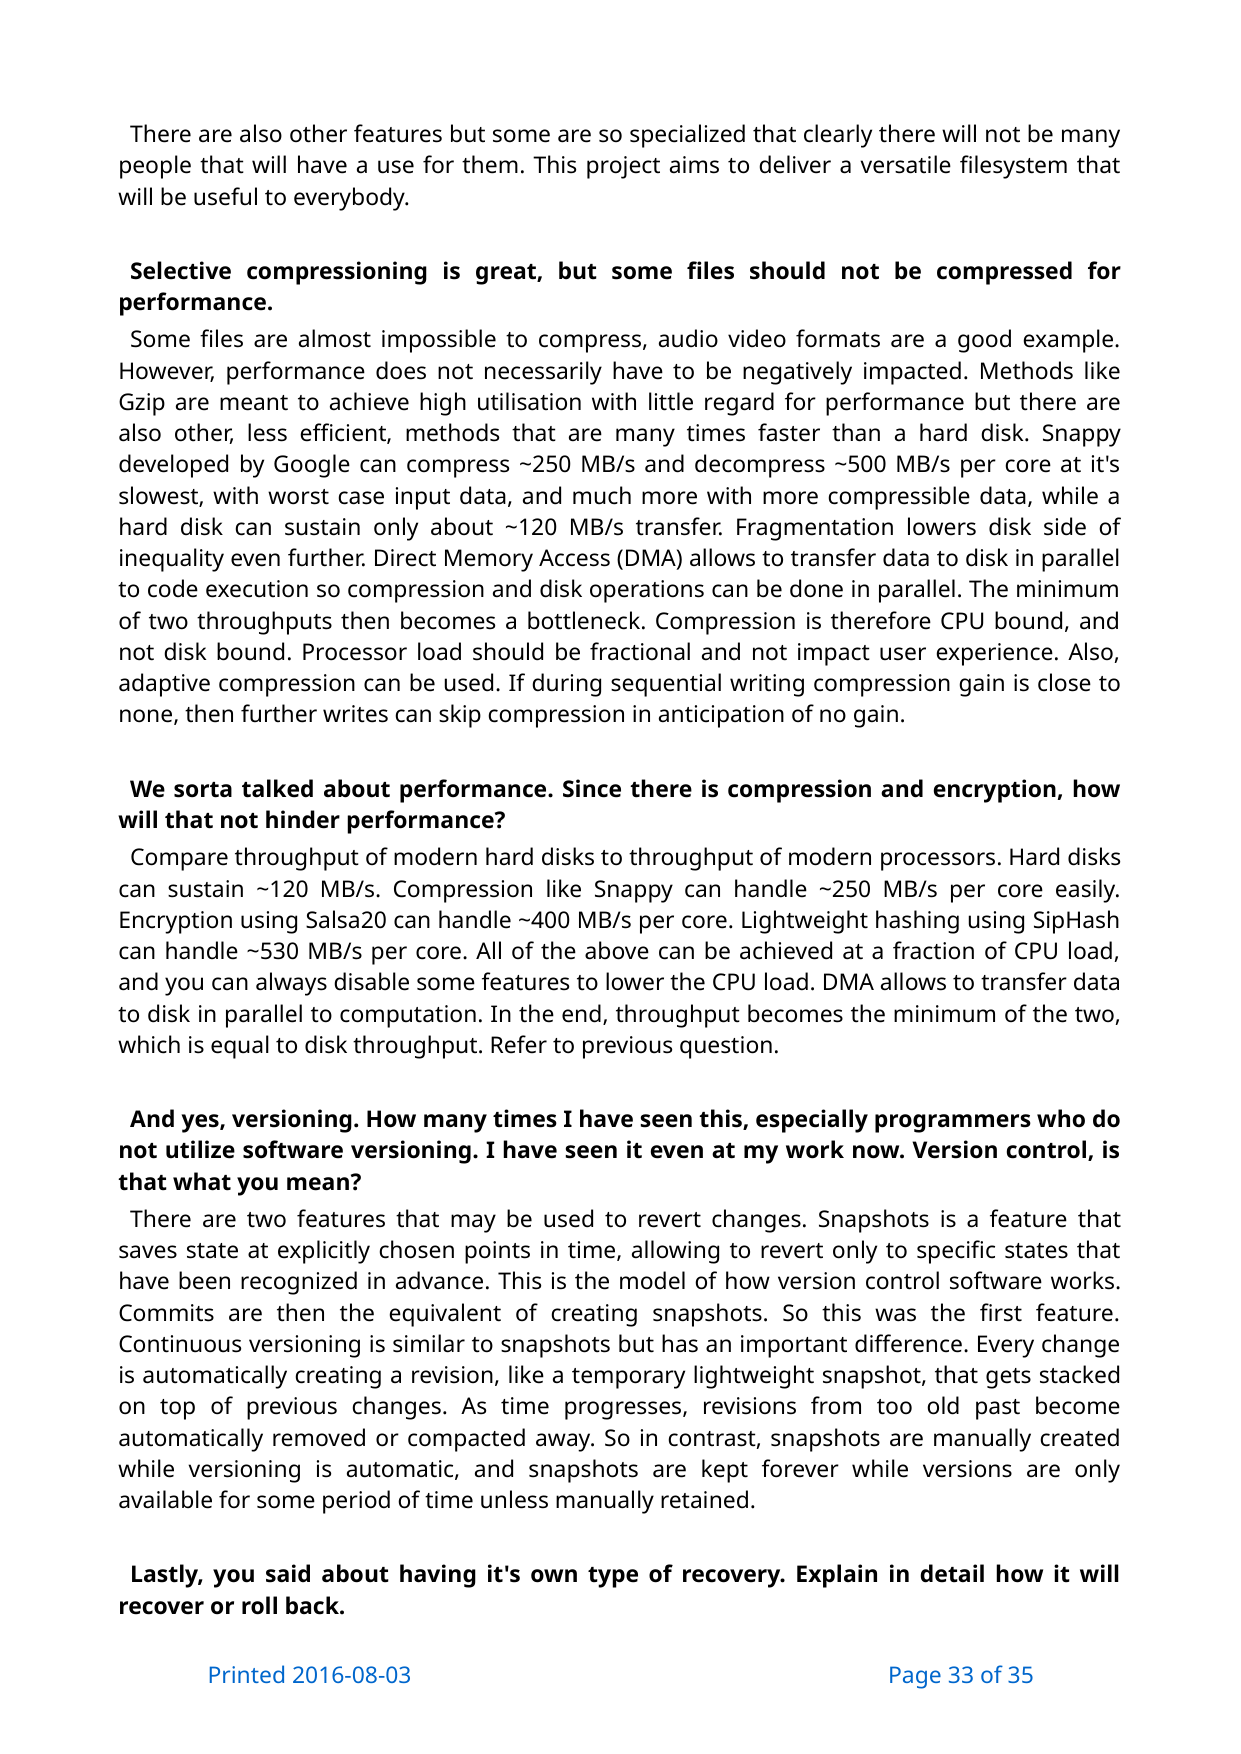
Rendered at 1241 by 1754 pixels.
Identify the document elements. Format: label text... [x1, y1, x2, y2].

text Lastly, you said about having it's own type of recovery. Explain in detail how it will recover or roll back. [118, 1558, 1122, 1621]
text Compare throughput of modern hard disks to throughput of modern processors. Hard disks can sustain ~120 MB/s. Compression like Snappy can handle ~250 MB/s per core easily. Encryption using Salsa20 can handle ~400 MB/s per core. Lightweight hashing using SipHash can handle ~530 MB/s per core. All of the above can be achieved at a fraction of CPU load, and you can always disable some features to lower the CPU load. DMA allows to transfer data to disk in parallel to computation. In the end, throughput becomes the minimum of the two, which is equal to disk throughput. Refer to previous question. [118, 841, 1122, 1060]
text There are two features that may be used to revert changes. Snapshots is a feature that saves state at explicitly chosen points in time, allowing to revert only to specific states that have been recognized in advance. This is the model of how version control software works. Commits are then the equivalent of creating snapshots. So this was the first feature. Continuous versioning is similar to snapshots but has an important difference. Every change is automatically creating a revision, like a temporary lightweight snapshot, that gets stacked on top of previous changes. As time progresses, revisions from too old past become automatically removed or compacted away. So in contrast, snapshots are manually created while versioning is automatic, and snapshots are kept forever while versions are only available for some period of time unless manually retained. [118, 1203, 1122, 1515]
text We sorta talked about performance. Since there is compression and encryption, how will that not hinder performance? [118, 773, 1122, 835]
text Some files are almost impossible to compress, audio video formats are a good example. However, performance does not necessarily have to be negatively impacted. Methods like Gzip are meant to achieve high utilisation with little regard for performance but there are also other, less efficient, methods that are many times faster than a hard disk. Snappy developed by Google can compress ~250 MB/s and decompress ~500 MB/s per core at it's slowest, with worst case input data, and much more with more compressible data, while a hard disk can sustain only about ~120 MB/s transfer. Fragmentation lowers disk side of inequality even further. Direct Memory Access (DMA) allows to transfer data to disk in parallel to code execution so compression and disk operations can be done in parallel. The minimum of two throughputs then becomes a bottleneck. Compression is therefore CPU bound, and not disk bound. Processor load should be fractional and not impact user experience. Also, adaptive compression can be used. If during sequential writing compression gain is close to none, then further writes can skip compression in anticipation of no gain. [118, 323, 1122, 730]
text There are also other features but some are so specialized that clearly there will not be many people that will have a use for them. This project aims to deliver a versatile filesystem that will be useful to everybody. [118, 118, 1122, 212]
text Selective compressioning is great, but some files should not be compressed for performance. [118, 255, 1122, 317]
text And yes, versioning. How many times I have seen this, especially programmers who do not utilize software versioning. I have seen it even at my work now. Version control, is that what you mean? [118, 1103, 1122, 1197]
